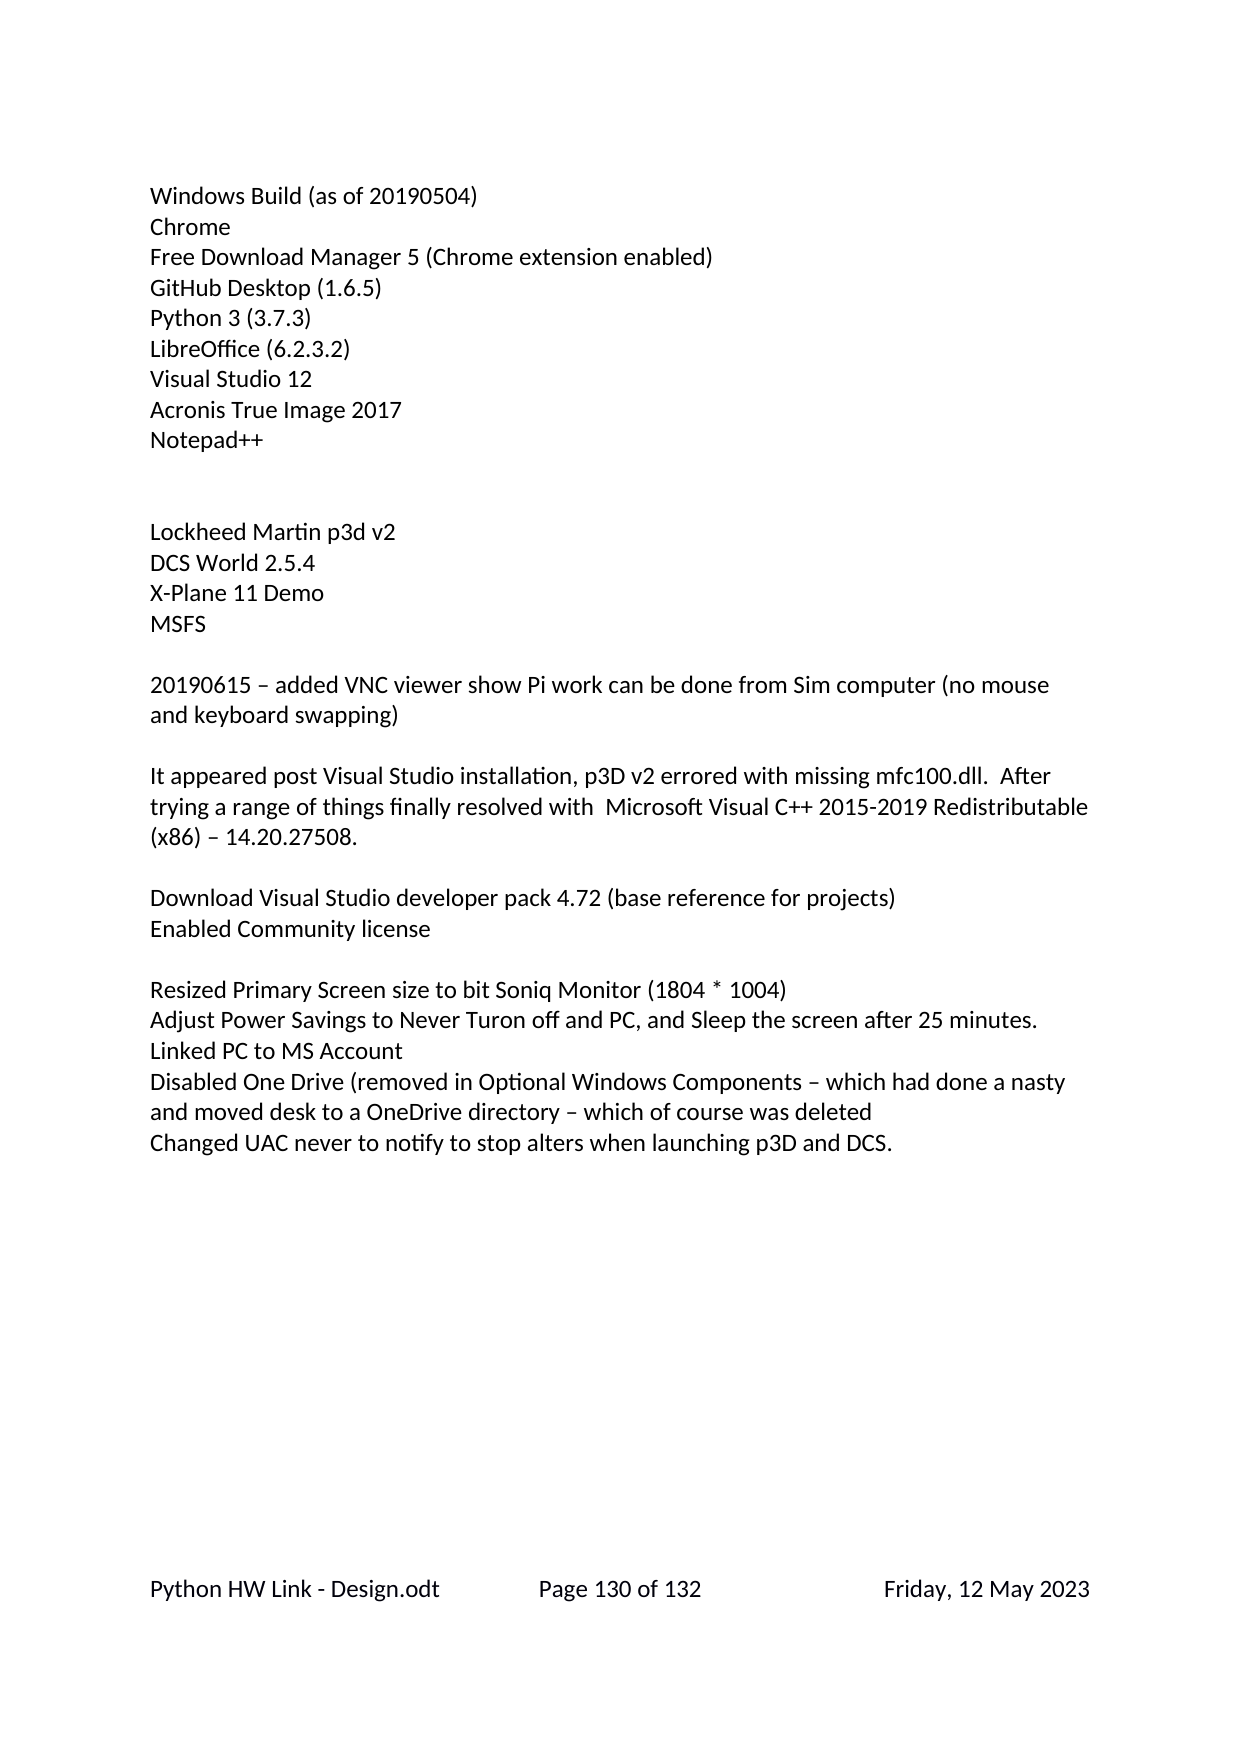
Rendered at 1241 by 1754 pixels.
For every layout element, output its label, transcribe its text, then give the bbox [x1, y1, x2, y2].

text Linked PC to MS Account [150, 1035, 1090, 1066]
text MSFS [150, 608, 1090, 638]
text Enabled Community license [150, 913, 1090, 943]
text Disabled One Drive (removed in Optional Windows Components – which had done a nasty and moved desk to a OneDrive directory – which of course was deleted [150, 1066, 1090, 1127]
text Lockheed Martin p3d v2 [150, 516, 1090, 547]
text DCS World 2.5.4 [150, 547, 1090, 577]
text Download Visual Studio developer pack 4.72 (base reference for projects) [150, 882, 1090, 913]
text X-Plane 11 Demo [150, 577, 1090, 608]
text Windows Build (as of 20190504) [150, 181, 1090, 211]
text Adjust Power Savings to Never Turon off and PC, and Sleep the screen after 25 minutes. [150, 1004, 1090, 1035]
text LibreOffice (6.2.3.2) [150, 333, 1090, 364]
text 20190615 – added VNC viewer show Pi work can be done from Sim computer (no mouse and keyboard swapping) [150, 669, 1090, 730]
text Acronis True Image 2017 [150, 394, 1090, 425]
text Python 3 (3.7.3) [150, 303, 1090, 333]
text GitHub Desktop (1.6.5) [150, 272, 1090, 303]
text Visual Studio 12 [150, 364, 1090, 394]
text Changed UAC never to notify to stop alters when launching p3D and DCS. [150, 1127, 1090, 1157]
text It appeared post Visual Studio installation, p3D v2 errored with missing mfc100.dll. After trying a range of things finally resolved with Microsoft Visual C++ 2015-2019 Redistributable (x86) – 14.20.27508. [150, 760, 1090, 852]
text Chrome [150, 211, 1090, 242]
text Resized Primary Screen size to bit Soniq Monitor (1804 * 1004) [150, 974, 1090, 1004]
text Notepad++ [150, 425, 1090, 455]
text Free Download Manager 5 (Chrome extension enabled) [150, 242, 1090, 272]
